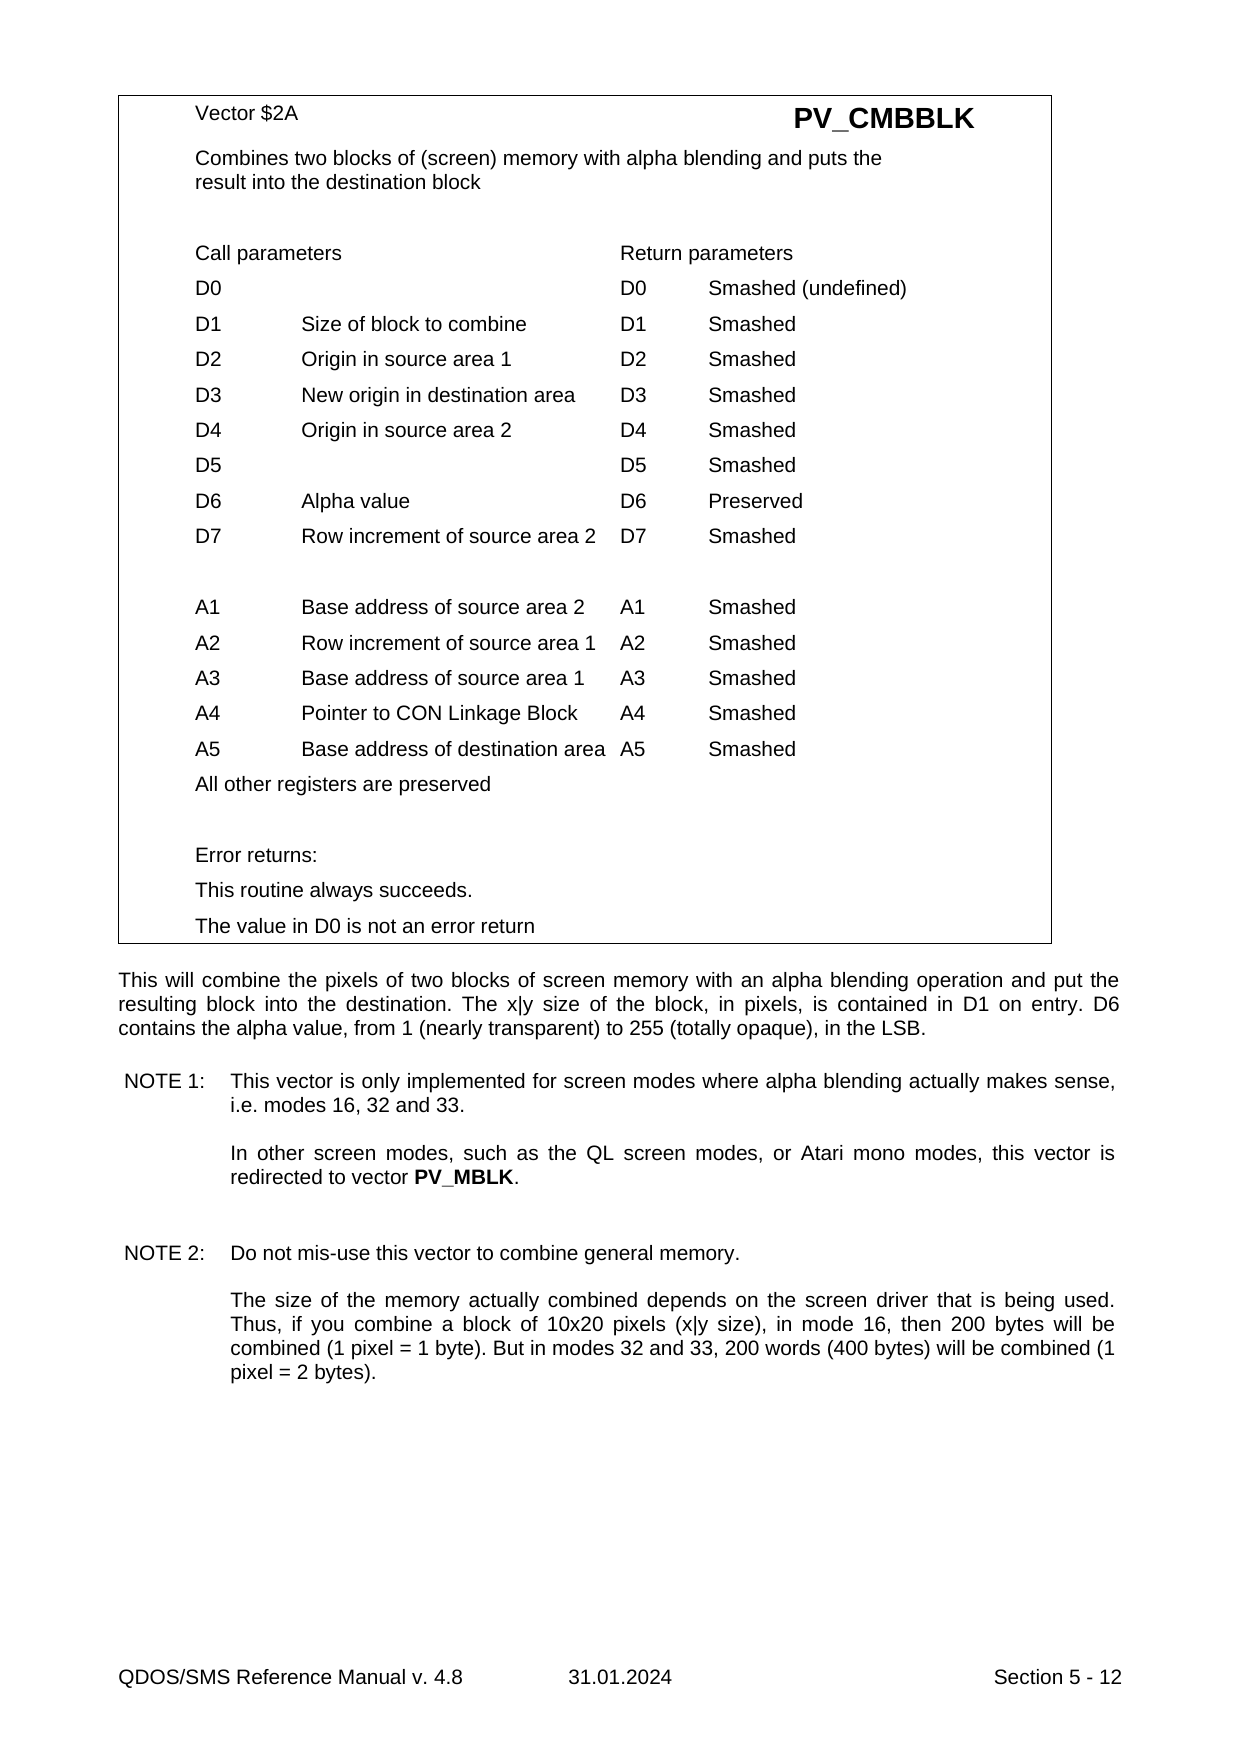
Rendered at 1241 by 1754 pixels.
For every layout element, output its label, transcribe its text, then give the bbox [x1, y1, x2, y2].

table_cell [119, 660, 189, 695]
table_cell Smashed [703, 660, 980, 695]
table_cell D6 [614, 483, 702, 518]
table_cell [980, 483, 1051, 518]
table_cell [119, 589, 189, 624]
table_cell [980, 731, 1051, 766]
table_cell Smashed [703, 341, 980, 377]
table_header [980, 96, 1051, 140]
table_cell [980, 412, 1051, 447]
table_cell A3 [189, 660, 295, 695]
table_cell [980, 448, 1051, 483]
table_cell D4 [614, 412, 702, 447]
table_cell A2 [614, 625, 702, 660]
table_cell [119, 873, 189, 908]
table_cell [703, 554, 980, 589]
table_cell Base address of source area 1 [295, 660, 614, 695]
table_cell A4 [189, 695, 295, 731]
table_cell Combines two blocks of (screen) memory with alpha blending and puts the result into the destination block [189, 140, 980, 199]
table_cell D7 [614, 518, 702, 554]
table_cell A5 [189, 731, 295, 766]
table_cell A1 [189, 589, 295, 624]
table_cell D6 [189, 483, 295, 518]
table_cell [614, 802, 1051, 837]
table_cell D2 [614, 341, 702, 377]
table_cell [614, 554, 702, 589]
table_cell [295, 802, 614, 837]
table_cell Smashed [703, 518, 980, 554]
table_cell D7 [189, 518, 295, 554]
table_cell D0 [614, 270, 702, 306]
table_cell [119, 554, 189, 589]
table_cell New origin in destination area [295, 377, 614, 412]
table_header NOTE 1: [118, 1063, 224, 1194]
table_cell [189, 200, 980, 235]
text This will combine the pixels of two blocks of screen memory with an alpha blending operation and put the resulting block into the destination. The x|y size of the block, in pixels, is contained in D1 on entry. D6 contains the alpha value, from 1 (nearly transparent) to 255 (totally opaque), in the LSB. [118, 967, 1122, 1039]
table_cell Smashed [703, 625, 980, 660]
table_cell [119, 235, 189, 270]
table_cell [189, 802, 295, 837]
table_cell D3 [189, 377, 295, 412]
table_cell [980, 306, 1051, 341]
table_cell [980, 200, 1051, 235]
table_cell D5 [189, 448, 295, 483]
table_cell [119, 341, 189, 377]
table_cell Call parameters [189, 235, 614, 270]
table_cell D3 [614, 377, 702, 412]
table_cell Smashed [703, 731, 980, 766]
table_cell [980, 589, 1051, 624]
table_cell Do not mis-use this vector to combine general memory. The size of the memory actually combined depends on the screen driver that is being used. Thus, if you combine a block of 10x20 pixels (x|y size), in mode 16, then 200 bytes will be combined (1 pixel = 1 byte). But in modes 32 and 33, 200 words (400 bytes) will be combined (1 pixel = 2 bytes). [224, 1235, 1123, 1390]
table_cell A4 [614, 695, 702, 731]
table_cell D2 [189, 341, 295, 377]
table_cell [119, 802, 189, 837]
table_header Vector $2A [189, 96, 614, 140]
table_cell Smashed [703, 306, 980, 341]
table_cell D0 [189, 270, 295, 306]
table_cell Base address of source area 2 [295, 589, 614, 624]
table_header [119, 96, 189, 140]
table_cell [980, 270, 1051, 306]
table_cell [980, 554, 1051, 589]
table_cell Row increment of source area 2 [295, 518, 614, 554]
table_cell [119, 412, 189, 447]
table_cell Smashed [703, 412, 980, 447]
table_cell [119, 731, 189, 766]
table_cell Size of block to combine [295, 306, 614, 341]
table_cell Origin in source area 1 [295, 341, 614, 377]
table_cell [295, 448, 614, 483]
table_cell [295, 270, 614, 306]
table_cell [980, 377, 1051, 412]
table_cell [703, 766, 980, 802]
table_cell [119, 270, 189, 306]
table_cell [980, 235, 1051, 270]
table_cell Smashed [703, 589, 980, 624]
table_cell [119, 140, 189, 199]
table_cell [119, 625, 189, 660]
table_cell [980, 625, 1051, 660]
table_cell Smashed [703, 377, 980, 412]
table_cell The value in D0 is not an error return [189, 908, 1051, 943]
table_cell A3 [614, 660, 702, 695]
table_cell [119, 306, 189, 341]
table_cell A5 [614, 731, 702, 766]
table_cell Error returns: [189, 837, 1051, 872]
table_cell [119, 483, 189, 518]
table_cell [119, 695, 189, 731]
table_cell All other registers are preserved [189, 766, 614, 802]
table_cell [119, 377, 189, 412]
table_cell This routine always succeeds. [189, 873, 1051, 908]
table_cell [119, 200, 189, 235]
table_cell Return parameters [614, 235, 980, 270]
table_cell D1 [614, 306, 702, 341]
table_cell A2 [189, 625, 295, 660]
table_cell Preserved [703, 483, 980, 518]
table_cell [295, 554, 614, 589]
table_cell NOTE 2: [118, 1235, 224, 1390]
table_cell Alpha value [295, 483, 614, 518]
table_header PV_CMBBLK [614, 96, 980, 140]
table_cell Base address of destination area [295, 731, 614, 766]
table_cell [980, 766, 1051, 802]
table_cell D1 [189, 306, 295, 341]
table_cell [980, 140, 1051, 199]
table_cell Row increment of source area 1 [295, 625, 614, 660]
table_header This vector is only implemented for screen modes where alpha blending actually makes sense, i.e. modes 16, 32 and 33. In other screen modes, such as the QL screen modes, or Atari mono modes, this vector is redirected to vector PV_MBLK. [224, 1063, 1123, 1194]
table_cell [119, 766, 189, 802]
table_cell [118, 1195, 224, 1235]
table_cell Smashed [703, 448, 980, 483]
table_cell D5 [614, 448, 702, 483]
table_cell [980, 341, 1051, 377]
table_cell Origin in source area 2 [295, 412, 614, 447]
table_cell [980, 518, 1051, 554]
table_cell Smashed (undefined) [703, 270, 980, 306]
table_cell [119, 448, 189, 483]
table_cell [119, 837, 189, 872]
table_cell [224, 1195, 1123, 1235]
table_cell Pointer to CON Linkage Block [295, 695, 614, 731]
table_cell [119, 518, 189, 554]
table_cell D4 [189, 412, 295, 447]
table_cell A1 [614, 589, 702, 624]
table_cell [189, 554, 295, 589]
table_cell [119, 908, 189, 943]
table_cell Smashed [703, 695, 980, 731]
table_cell [614, 766, 702, 802]
table_cell [980, 695, 1051, 731]
table_cell [980, 660, 1051, 695]
